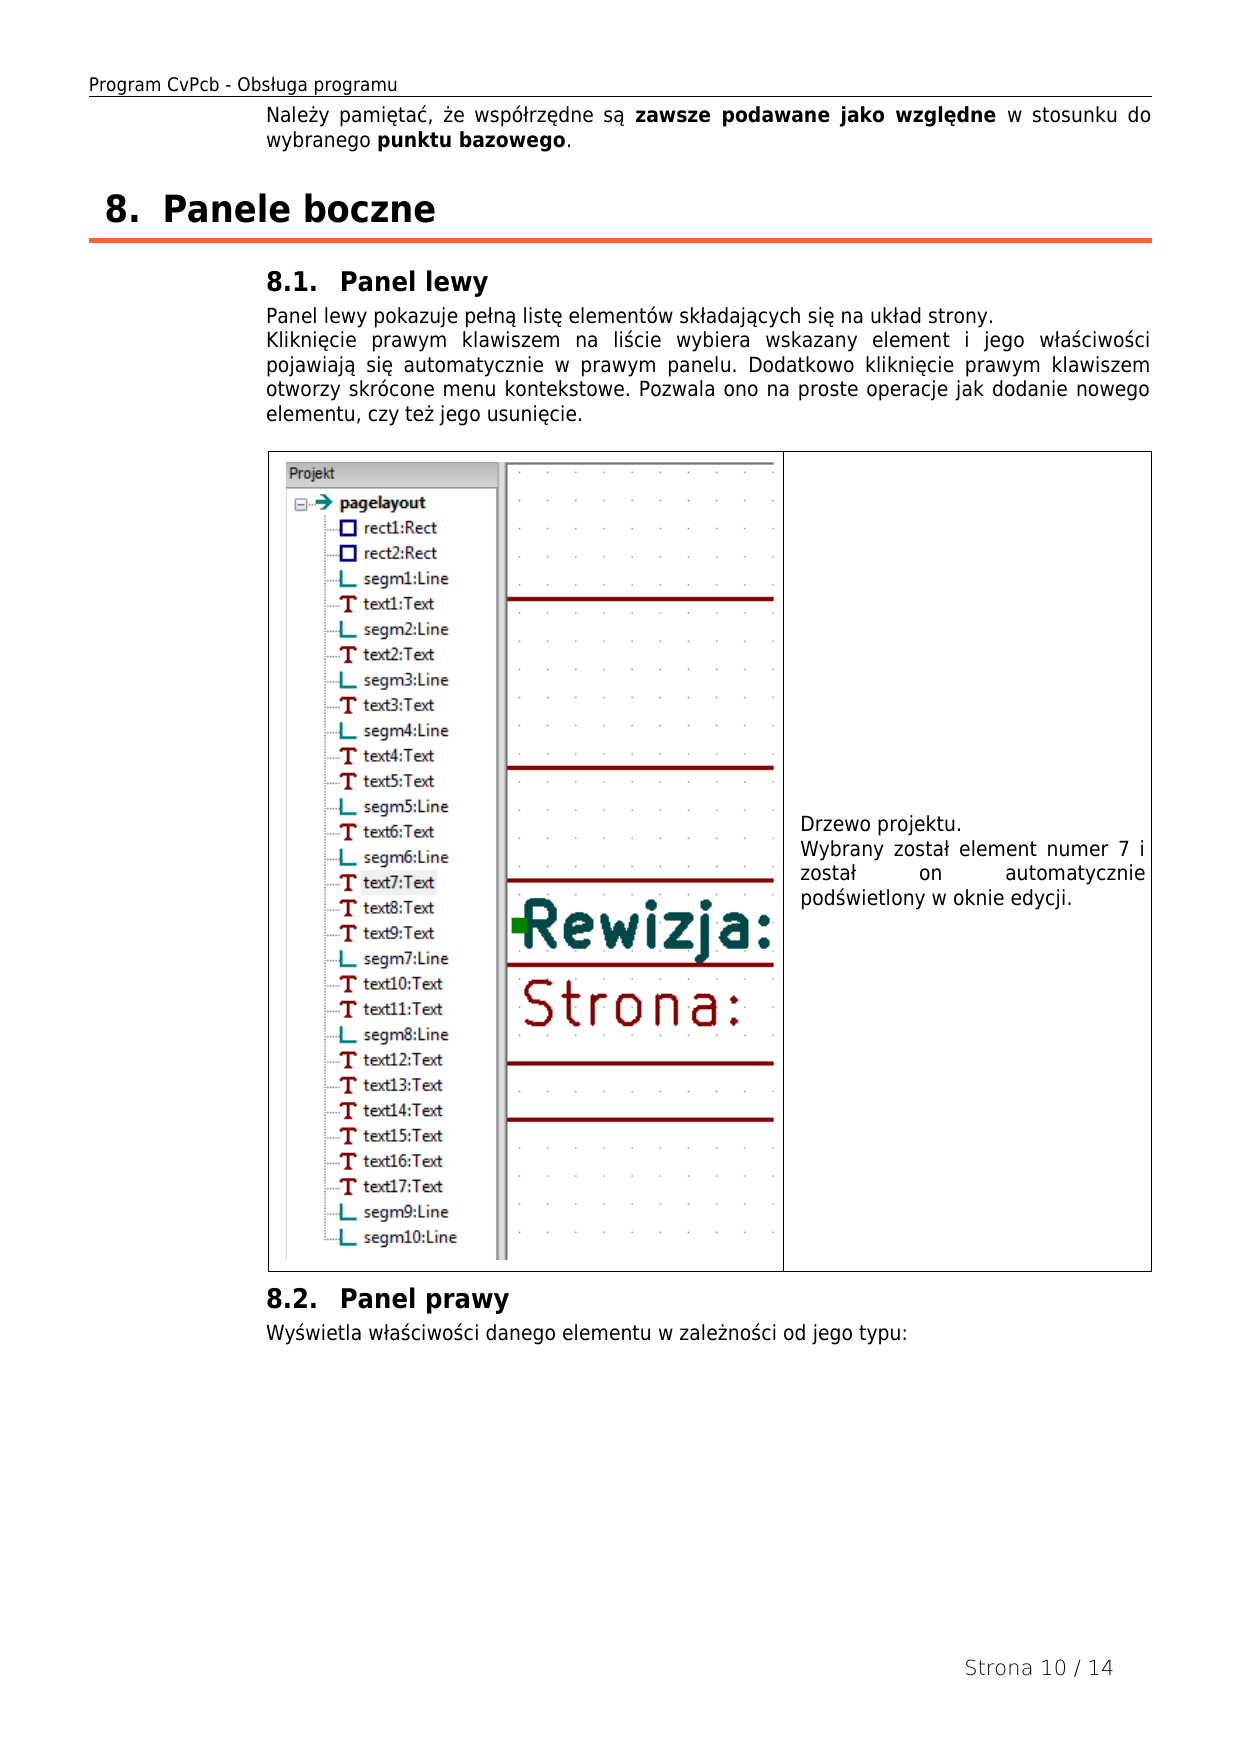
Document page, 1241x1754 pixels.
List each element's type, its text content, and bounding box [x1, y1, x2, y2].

text Panel lewy pokazuje pełną listę elementów składających się na układ strony. [266, 304, 1152, 328]
text Należy pamiętać, że współrzędne są zawsze podawane jako względne w stosunku do wybranego punktu bazowego. [266, 103, 1152, 152]
text Kliknięcie prawym klawiszem na liście wybiera wskazany element i jego właściwości pojawiają się automatycznie w prawym panelu. Dodatkowo kliknięcie prawym klawiszem otworzy skrócone menu kontekstowe. Pozwala ono na proste operacje jak dodanie nowego elementu, czy też jego usunięcie. [266, 328, 1152, 426]
subtitle Panele boczne [88, 182, 1152, 243]
subtitle Panel prawy [266, 1283, 1152, 1315]
table_header [269, 452, 783, 1271]
text Wyświetla właściwości danego elementu w zależności od jego typu: [266, 1321, 1152, 1345]
picture [285, 462, 774, 1260]
subtitle Panel lewy [266, 266, 1152, 298]
table_header Drzewo projektu. Wybrany został element numer 7 i został on automatycznie podświetlony w oknie edycji. [784, 452, 1151, 1271]
